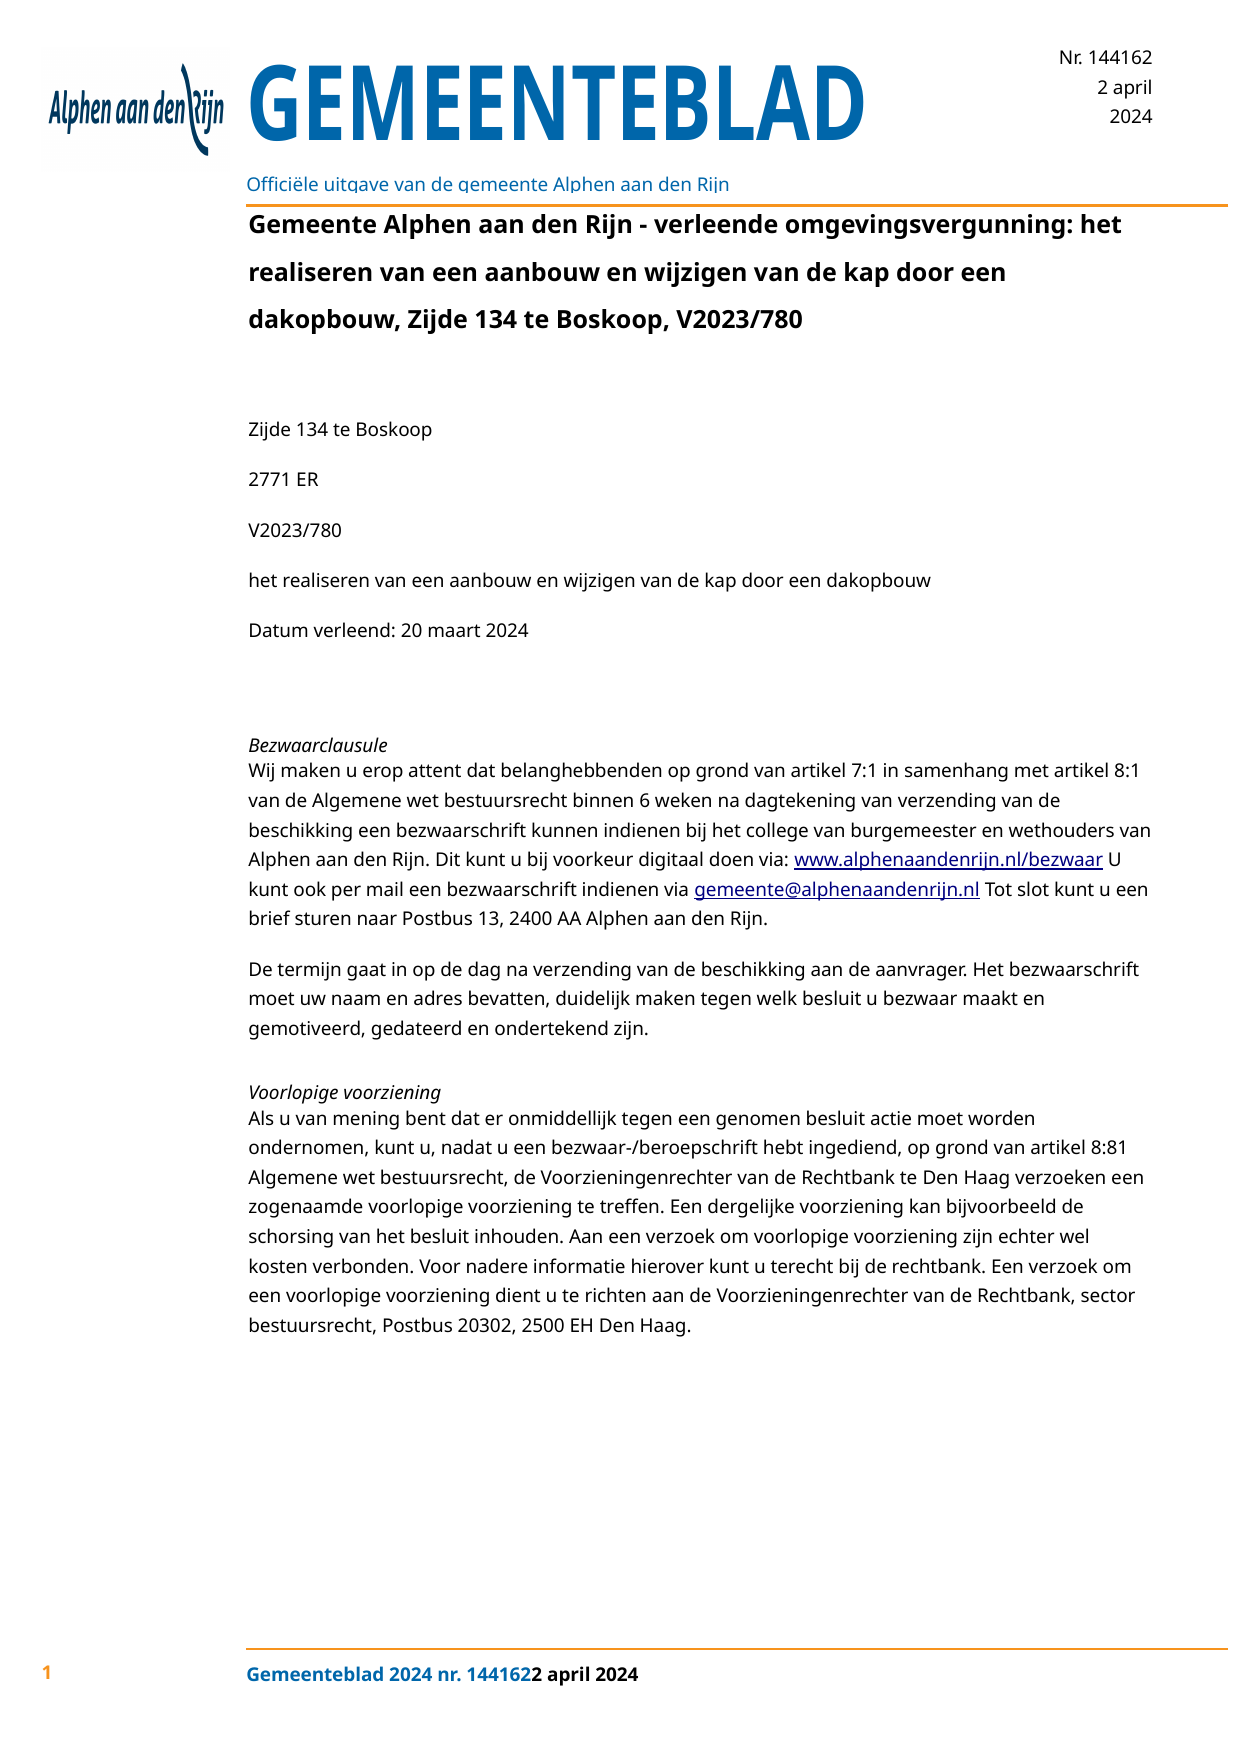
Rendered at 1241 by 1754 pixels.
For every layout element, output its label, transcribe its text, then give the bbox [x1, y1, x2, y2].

text Zijde 134 te Boskoop [248, 416, 1152, 442]
text Als u van mening bent dat er onmiddellijk tegen een genomen besluit actie moet worden ondernomen, kunt u, nadat u een bezwaar-/beroepschrift hebt ingediend, op grond van artikel 8:81 Algemene wet bestuursrecht, de Voorzieningenrechter van de Rechtbank te Den Haag verzoeken een zogenaamde voorlopige voorziening te treffen. Een dergelijke voorziening kan bijvoorbeeld de schorsing van het besluit inhouden. Aan een verzoek om voorlopige voorziening zijn echter wel kosten verbonden. Voor nadere informatie hierover kunt u terecht bij de rechtbank. Een verzoek om een voorlopige voorziening dient u te richten aan de Voorzieningenrechter van de Rechtbank, sector bestuursrecht, Postbus 20302, 2500 EH Den Haag. [248, 1105, 1152, 1338]
text Voorlopige voorziening [248, 1079, 1152, 1105]
text Wij maken u erop attent dat belanghebbenden op grond van artikel 7:1 in samenhang met artikel 8:1 van de Algemene wet bestuursrecht binnen 6 weken na dagtekening van verzending van de beschikking een bezwaarschrift kunnen indienen bij het college van burgemeester en wethouders van Alphen aan den Rijn. Dit kunt u bij voorkeur digitaal doen via: www.alphenaandenrijn.nl/bezwaar U kunt ook per mail een bezwaarschrift indienen via gemeente@alphenaandenrijn.nl Tot slot kunt u een brief sturen naar Postbus 13, 2400 AA Alphen aan den Rijn. [248, 758, 1152, 931]
text De termijn gaat in op de dag na verzending van de beschikking aan de aanvrager. Het bezwaarschrift moet uw naam en adres bevatten, duidelijk maken tegen welk besluit u bezwaar maakt en gemotiveerd, gedateerd en ondertekend zijn. [248, 956, 1152, 1041]
text 2771 ER [248, 466, 1152, 492]
text het realiseren van een aanbouw en wijzigen van de kap door een dakopbouw [248, 567, 1152, 593]
picture [41, 47, 231, 172]
text V2023/780 [248, 517, 1152, 542]
text Bezwaarclausule [248, 732, 1152, 758]
text Datum verleend: 20 maart 2024 [248, 618, 1152, 643]
text Gemeente Alphen aan den Rijn - verleende omgevingsvergunning: het realiseren van een aanbouw en wijzigen van de kap door een dakopbouw, Zijde 134 te Boskoop, V2023/780 [248, 207, 1152, 336]
